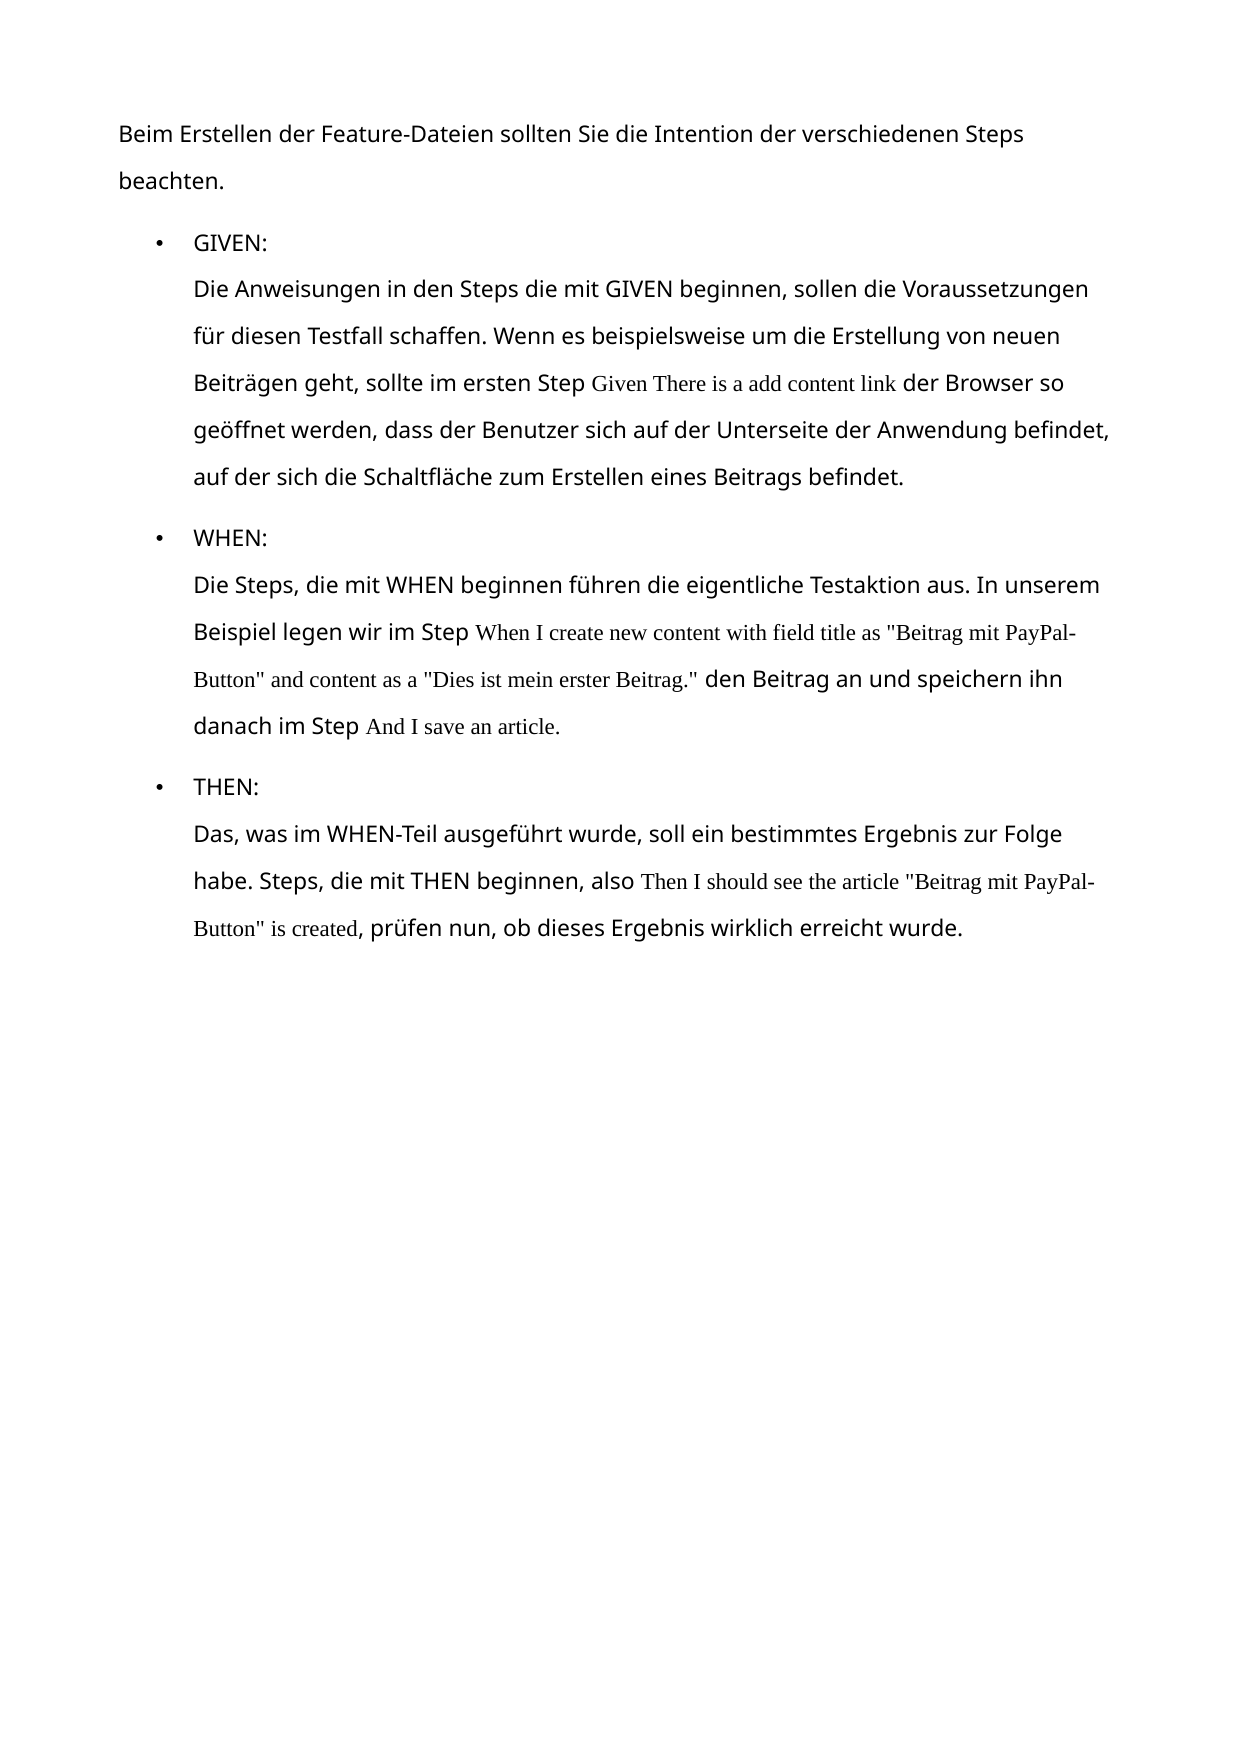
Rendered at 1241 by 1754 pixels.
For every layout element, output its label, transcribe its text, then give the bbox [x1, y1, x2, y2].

list WHEN: Die Steps, die mit WHEN beginnen führen die eigentliche Testaktion aus. In unserem Beispiel legen wir im Step When I create new content with field title as "Beitrag mit PayPal-Button" and content as a "Dies ist mein erster Beitrag." den Beitrag an und speichern ihn danach im Step And I save an article. [156, 522, 1122, 741]
list GIVEN: Die Anweisungen in den Steps die mit GIVEN beginnen, sollen die Voraussetzungen für diesen Testfall schaffen. Wenn es beispielsweise um die Erstellung von neuen Beiträgen geht, sollte im ersten Step Given There is a add content link der Browser so geöffnet werden, dass der Benutzer sich auf der Unterseite der Anwendung befindet, auf der sich die Schaltfläche zum Erstellen eines Beitrags befindet. [156, 226, 1122, 492]
list THEN: Das, was im WHEN-Teil ausgeführt wurde, soll ein bestimmtes Ergebnis zur Folge habe. Steps, die mit THEN beginnen, also Then I should see the article "Beitrag mit PayPal-Button" is created, prüfen nun, ob dieses Ergebnis wirklich erreicht wurde. [156, 771, 1122, 943]
text Beim Erstellen der Feature-Dateien sollten Sie die Intention der verschiedenen Steps beachten. [118, 118, 1122, 196]
